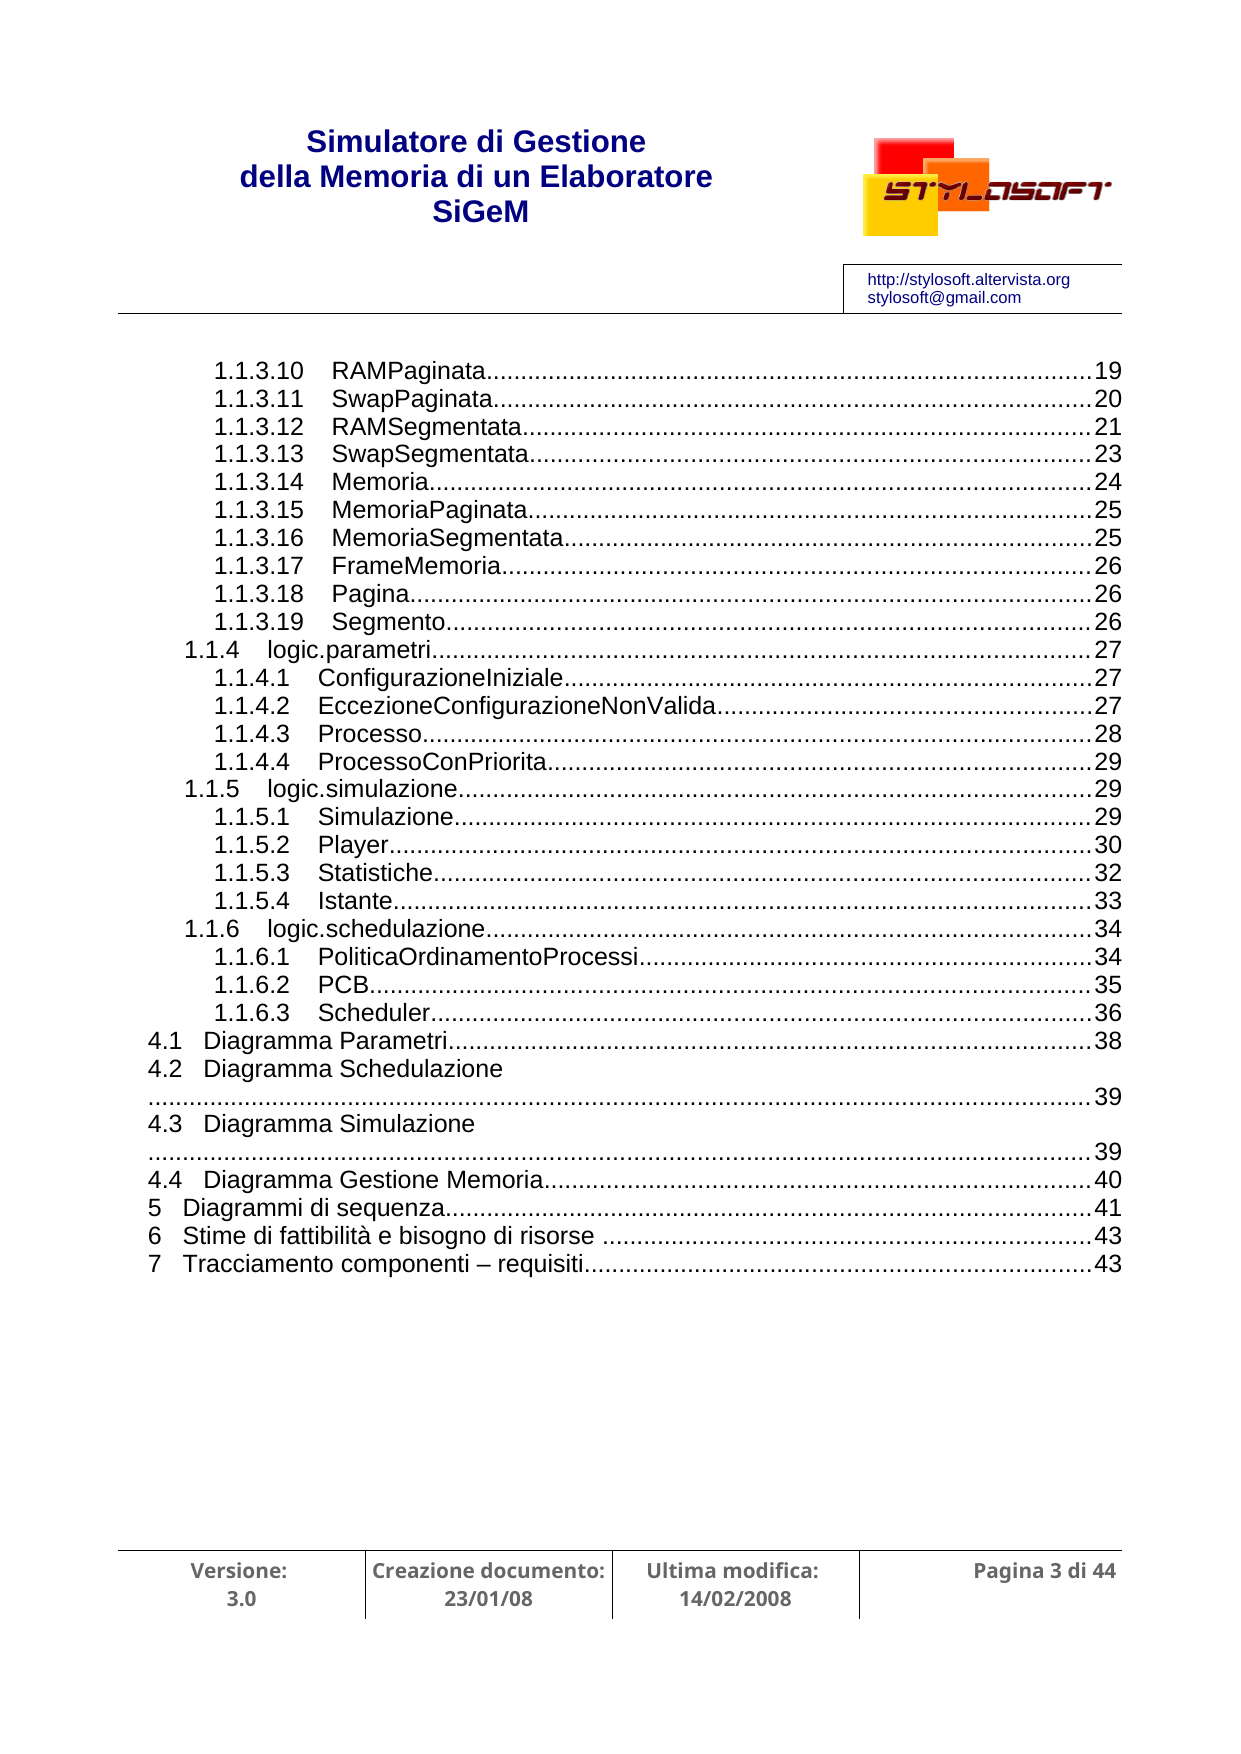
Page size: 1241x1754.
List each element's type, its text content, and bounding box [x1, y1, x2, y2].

text 1.1.3.14 Memoria 24 [207, 468, 1122, 496]
text 1.1.4.4 ProcessoConPriorita 29 [207, 747, 1122, 775]
text 1.1.5.2 Player 30 [207, 831, 1122, 859]
text 1.1.3.12 RAMSegmentata 21 [207, 412, 1122, 440]
text 1.1.5 logic.simulazione 29 [177, 775, 1122, 803]
text 1.1.4.2 EccezioneConfigurazioneNonValida 27 [207, 692, 1122, 719]
text 1.1.4.3 Processo 28 [207, 719, 1122, 747]
text 7 Tracciamento componenti – requisiti 43 [148, 1250, 1122, 1278]
text 1.1.3.18 Pagina 26 [207, 580, 1122, 608]
text 4.3 Diagramma Simulazione 39 [148, 1110, 1122, 1166]
text 1.1.3.10 RAMPaginata 19 [207, 357, 1122, 384]
text 1.1.6 logic.schedulazione 34 [177, 915, 1122, 943]
text 1.1.6.1 PoliticaOrdinamentoProcessi 34 [207, 943, 1122, 971]
text 1.1.5.3 Statistiche 32 [207, 859, 1122, 887]
text 6 Stime di fattibilità e bisogno di risorse 43 [148, 1222, 1122, 1250]
text 1.1.3.11 SwapPaginata 20 [207, 384, 1122, 412]
text 1.1.3.17 FrameMemoria 26 [207, 552, 1122, 580]
picture [848, 123, 1117, 247]
text 1.1.3.15 MemoriaPaginata 25 [207, 496, 1122, 524]
text 1.1.3.13 SwapSegmentata 23 [207, 440, 1122, 468]
text 1.1.6.2 PCB 35 [207, 971, 1122, 999]
text 1.1.5.4 Istante 33 [207, 887, 1122, 915]
text 4.1 Diagramma Parametri 38 [148, 1027, 1122, 1054]
text 1.1.3.19 Segmento 26 [207, 608, 1122, 636]
text 4.4 Diagramma Gestione Memoria 40 [148, 1166, 1122, 1194]
text 1.1.4 logic.parametri 27 [177, 636, 1122, 664]
text 4.2 Diagramma Schedulazione 39 [148, 1054, 1122, 1110]
text 1.1.3.16 MemoriaSegmentata 25 [207, 524, 1122, 552]
text 1.1.4.1 ConfigurazioneIniziale 27 [207, 664, 1122, 692]
text 1.1.6.3 Scheduler 36 [207, 999, 1122, 1027]
text 1.1.5.1 Simulazione 29 [207, 803, 1122, 831]
text 5 Diagrammi di sequenza 41 [148, 1194, 1122, 1222]
